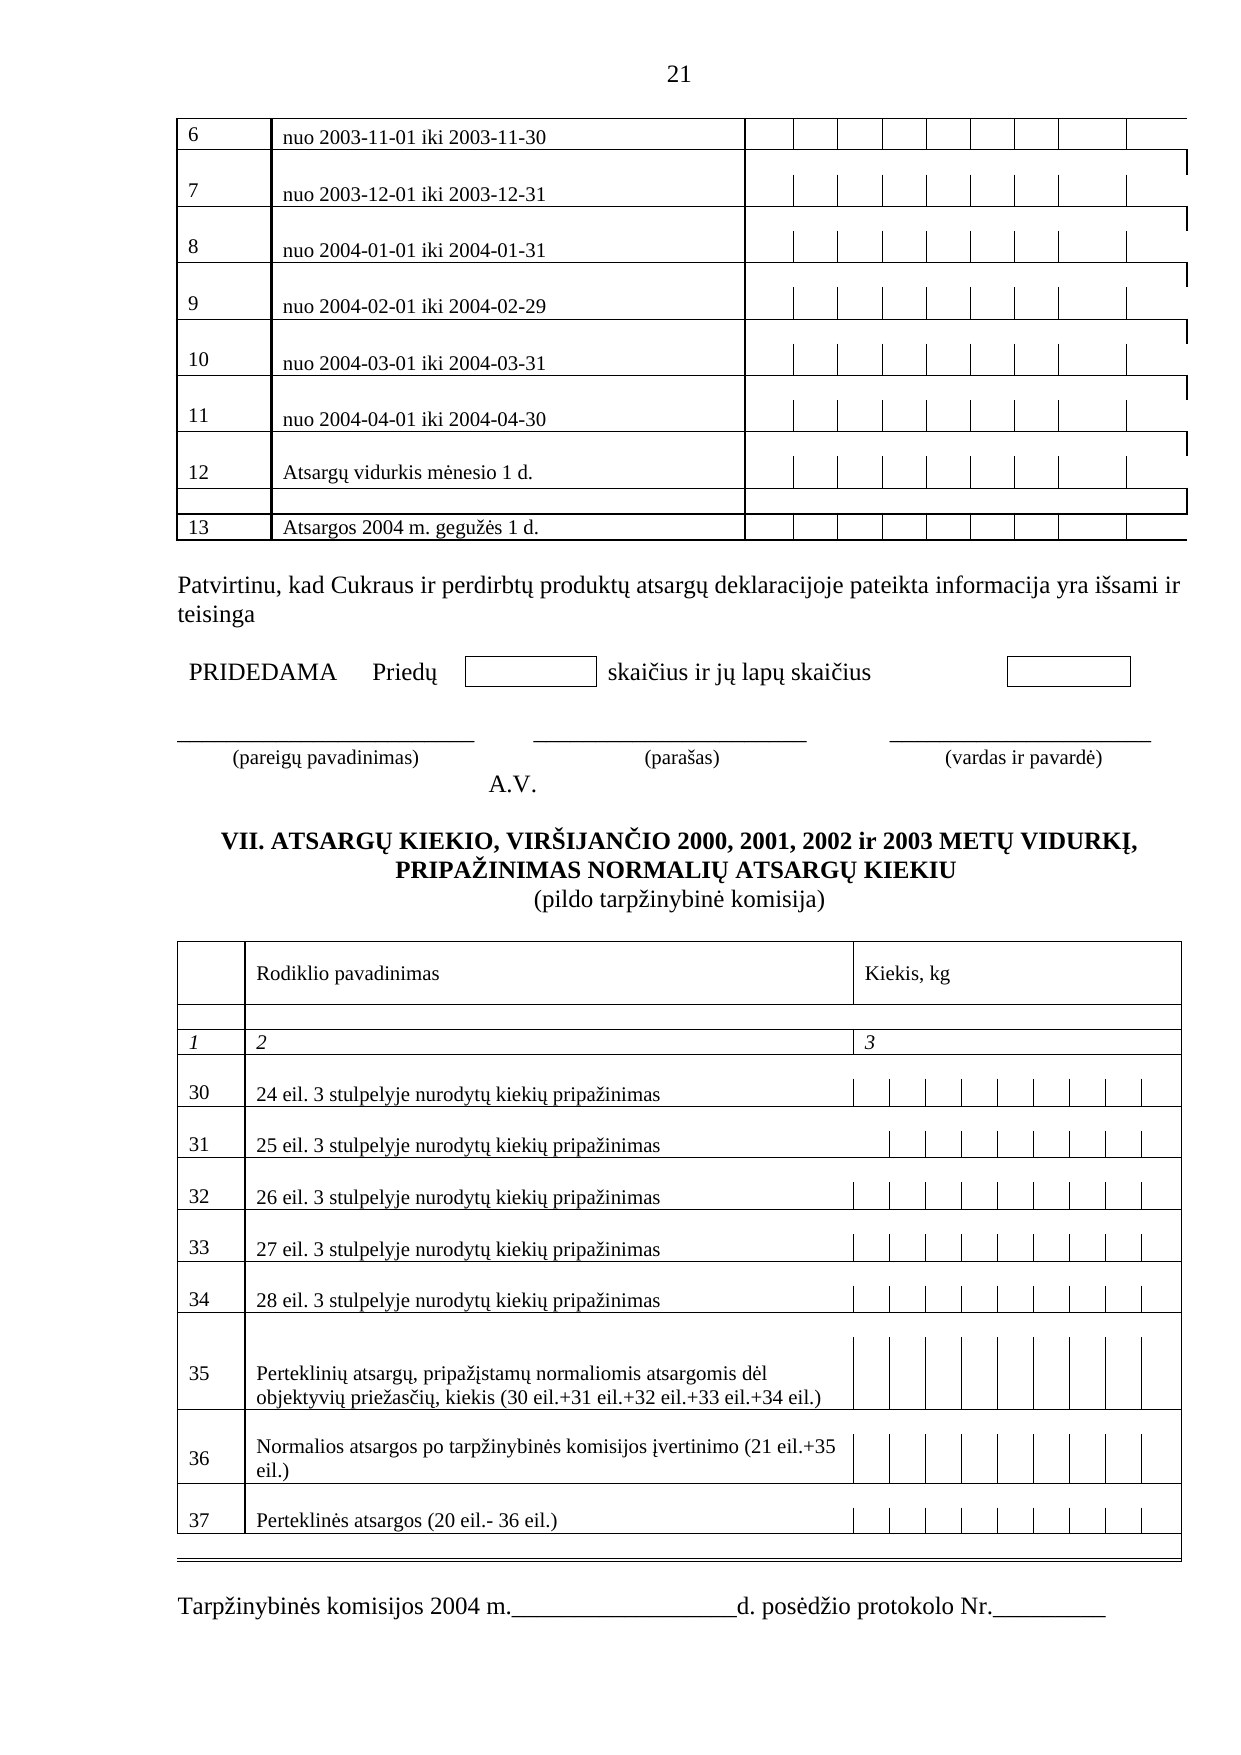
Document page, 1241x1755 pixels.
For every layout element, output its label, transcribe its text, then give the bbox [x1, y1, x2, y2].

table_cell 6 [178, 119, 270, 149]
table_cell [246, 1313, 306, 1337]
table_cell [584, 263, 628, 287]
table_cell [1034, 1234, 1069, 1261]
table_cell [549, 1210, 610, 1234]
table_cell [509, 207, 539, 231]
table_cell [488, 1055, 549, 1079]
table_cell [1142, 1182, 1181, 1209]
table_cell [890, 1508, 925, 1532]
table_cell [306, 1158, 367, 1182]
table_cell [672, 207, 744, 231]
table_cell [926, 1337, 961, 1409]
table_cell [406, 320, 451, 343]
table_cell [882, 489, 926, 513]
table_cell [1126, 376, 1186, 400]
table_cell [925, 1313, 961, 1337]
table_cell [539, 207, 583, 231]
table_cell [549, 1484, 610, 1507]
table_cell [927, 515, 970, 539]
table_cell [509, 263, 539, 287]
table_cell [998, 1055, 1033, 1079]
table_cell [746, 287, 793, 318]
table_cell [549, 1262, 610, 1286]
table_cell nuo 2003-12-01 iki 2003-12-31 [273, 175, 672, 206]
table_cell [306, 1005, 367, 1029]
table_cell [889, 1210, 925, 1234]
table_cell [883, 344, 926, 375]
table_cell [794, 489, 838, 513]
table_cell [428, 1410, 488, 1434]
table_cell [925, 1534, 961, 1558]
table_cell [610, 1484, 671, 1507]
table_cell [925, 1262, 961, 1286]
table_cell [1070, 1434, 1105, 1482]
table_cell [883, 231, 926, 262]
table_cell [971, 344, 1014, 375]
table_cell [882, 150, 926, 174]
table_cell [628, 432, 672, 456]
table_cell [970, 207, 1014, 231]
table_cell [1015, 119, 1058, 149]
table_cell [1015, 515, 1058, 539]
table_cell [306, 1534, 367, 1558]
table_cell 35 [178, 1337, 244, 1409]
table_cell [1059, 456, 1126, 487]
table_cell [1015, 320, 1059, 343]
table_cell [1034, 1079, 1069, 1106]
table_cell [925, 1107, 961, 1131]
table_cell [962, 1131, 997, 1157]
table_cell [177, 1534, 211, 1558]
table_cell [1126, 489, 1186, 513]
table_cell [488, 1262, 549, 1286]
table_cell [926, 1079, 961, 1106]
table_cell [539, 489, 583, 513]
table_cell [1059, 119, 1126, 149]
table_cell [998, 1286, 1033, 1312]
table_cell [1070, 1313, 1106, 1337]
table_cell [1070, 1234, 1105, 1261]
table_cell [509, 489, 539, 513]
table_cell [221, 207, 270, 231]
table_cell [838, 119, 882, 149]
table_cell [838, 150, 882, 174]
table_cell [998, 1158, 1033, 1182]
table_cell [549, 1005, 610, 1029]
table_cell [926, 376, 970, 400]
table_cell [584, 489, 628, 513]
table_cell [854, 1079, 889, 1106]
table_cell [628, 376, 672, 400]
table_cell [362, 489, 406, 513]
table_cell [1034, 1158, 1069, 1182]
table_cell [1142, 1131, 1181, 1157]
table_cell [1015, 231, 1058, 262]
table_cell [961, 1313, 997, 1337]
table_cell [1126, 150, 1186, 174]
table_cell [451, 489, 509, 513]
table_cell [889, 1107, 925, 1131]
table_cell [549, 1410, 610, 1434]
table_cell [318, 489, 362, 513]
table_cell [883, 400, 926, 431]
table_cell [1070, 1055, 1106, 1079]
table_cell [732, 1055, 792, 1079]
table_cell [1034, 1337, 1069, 1409]
table_cell [451, 263, 509, 287]
table_cell [610, 1534, 671, 1558]
table_cell 11 [178, 400, 270, 431]
table_cell [672, 119, 744, 149]
table_cell [367, 1410, 427, 1434]
table_cell [211, 1107, 244, 1131]
table_cell 25 eil. 3 stulpelyje nurodytų kiekių pripažinimas [246, 1131, 853, 1157]
table_cell [273, 207, 318, 231]
table_cell [362, 263, 406, 287]
table_cell [962, 1182, 997, 1209]
table_cell [732, 1210, 792, 1234]
table_cell [221, 263, 270, 287]
table_cell [178, 1410, 211, 1434]
table_cell [883, 287, 926, 318]
table_cell [962, 1337, 997, 1409]
table_cell [318, 150, 362, 174]
table_cell [998, 1337, 1033, 1409]
table_cell [488, 1410, 549, 1434]
table_cell [539, 376, 583, 400]
table_cell [273, 150, 318, 174]
table_cell [406, 207, 451, 231]
table_cell [211, 1410, 244, 1434]
text (pareigų pavadinimas) (parašas) (vardas ir pavardė) [177, 744, 1181, 769]
table_cell [549, 1055, 610, 1079]
table_cell [746, 263, 794, 287]
table_cell [926, 1182, 961, 1209]
table_cell [672, 400, 744, 431]
table_cell 33 [178, 1234, 244, 1261]
table_cell [926, 1131, 961, 1157]
table_cell [794, 119, 837, 149]
table_cell [853, 1158, 889, 1182]
table_cell [246, 1262, 306, 1286]
table_cell [367, 1534, 427, 1558]
table_cell [1059, 376, 1126, 400]
table_cell [451, 432, 509, 456]
table_cell [1015, 287, 1058, 318]
table_cell [998, 1434, 1033, 1482]
table_cell [1106, 1131, 1141, 1157]
table_cell [1142, 1107, 1181, 1131]
table_cell [1070, 1131, 1105, 1157]
table_cell [178, 1158, 211, 1182]
table_cell [178, 1484, 211, 1507]
table_cell [794, 515, 837, 539]
table_cell [890, 1182, 925, 1209]
table_cell [672, 287, 744, 318]
table_cell [971, 287, 1014, 318]
table_cell [746, 400, 793, 431]
table_cell [793, 1210, 853, 1234]
table_cell [998, 1484, 1033, 1507]
table_cell [1034, 1055, 1069, 1079]
table_cell [318, 376, 362, 400]
table_cell [509, 432, 539, 456]
table_cell [246, 1484, 306, 1507]
table_cell [746, 207, 794, 231]
table_cell [890, 1079, 925, 1106]
table_cell Atsargų vidurkis mėnesio 1 d. [273, 456, 672, 487]
table_cell [428, 1313, 488, 1337]
table_cell [178, 207, 221, 231]
table_cell [927, 287, 970, 318]
table_cell [971, 175, 1014, 206]
table_cell [1015, 344, 1058, 375]
table_cell [1015, 489, 1059, 513]
table_cell [794, 287, 837, 318]
table_cell [882, 320, 926, 343]
table_cell [672, 263, 744, 287]
table_cell [927, 231, 970, 262]
table_cell [1106, 1262, 1142, 1286]
table_cell [1142, 1534, 1181, 1558]
table_cell [211, 1055, 244, 1079]
table_cell [925, 1484, 961, 1507]
table_cell [889, 1313, 925, 1337]
table_cell Perteklinių atsargų, pripažįstamų normaliomis atsargomis dėl objektyvių priežasčių, kiekis (30 eil.+31 eil.+32 eil.+33 eil.+34 eil.) [246, 1337, 853, 1409]
table_cell [221, 320, 270, 343]
table_cell [1106, 1534, 1142, 1558]
table_cell [428, 1210, 488, 1234]
table_cell [732, 1410, 792, 1434]
table_cell 32 [178, 1182, 244, 1209]
table_cell [746, 432, 794, 456]
table_cell [584, 376, 628, 400]
table_cell [318, 207, 362, 231]
table_cell [970, 432, 1014, 456]
table_cell [1142, 1434, 1181, 1482]
table_cell [362, 376, 406, 400]
table_cell [1070, 1337, 1105, 1409]
table_cell 1 [178, 1030, 244, 1054]
table_cell [273, 320, 318, 343]
table_cell [451, 150, 509, 174]
table_cell [794, 263, 838, 287]
table_cell [970, 376, 1014, 400]
table_cell [853, 1055, 889, 1079]
table_cell [838, 489, 882, 513]
table_cell [970, 489, 1014, 513]
table_cell [794, 432, 838, 456]
table_cell [406, 263, 451, 287]
table_cell [961, 1484, 997, 1507]
table_cell [1127, 456, 1187, 487]
table_cell 26 eil. 3 stulpelyje nurodytų kiekių pripažinimas [246, 1182, 853, 1209]
table_cell [1034, 1313, 1069, 1337]
table_cell [488, 1158, 549, 1182]
table_cell [890, 1434, 925, 1482]
table_cell [1015, 263, 1059, 287]
table_cell [926, 1234, 961, 1261]
table_cell [882, 376, 926, 400]
text (pildo tarpžinybinė komisija) [177, 884, 1181, 912]
table_cell [488, 1484, 549, 1507]
table_cell [793, 1262, 853, 1286]
table_cell [889, 1262, 925, 1286]
table_cell [367, 1055, 427, 1079]
table_cell [1059, 287, 1126, 318]
table_cell [1126, 320, 1186, 343]
table_cell [488, 1005, 549, 1029]
table_cell [1070, 1210, 1106, 1234]
table_cell nuo 2004-01-01 iki 2004-01-31 [273, 231, 672, 262]
table_cell [1126, 207, 1186, 231]
table_cell [838, 400, 882, 431]
table_cell [1034, 1286, 1069, 1312]
table_cell [1015, 150, 1059, 174]
table_cell [961, 1410, 997, 1434]
table_cell [178, 263, 221, 287]
table_cell [1106, 1005, 1142, 1029]
table_cell [1015, 400, 1058, 431]
table_cell [1015, 456, 1058, 487]
table_cell [273, 263, 318, 287]
table_cell 13 [178, 515, 270, 539]
table_cell [1127, 119, 1187, 149]
table_cell [1106, 1313, 1142, 1337]
table_cell [793, 1534, 853, 1558]
table_cell [610, 1005, 671, 1029]
table_cell [1106, 1508, 1141, 1532]
table_cell [1070, 1410, 1106, 1434]
table_cell [998, 1534, 1033, 1558]
table_cell [854, 1337, 889, 1409]
table_cell [746, 150, 794, 174]
table_cell [367, 1313, 427, 1337]
table_cell [998, 1234, 1033, 1261]
table_cell [246, 1210, 306, 1234]
table_cell [793, 1107, 853, 1131]
table_cell [793, 1410, 853, 1434]
table_cell [362, 207, 406, 231]
table_cell [1142, 1234, 1181, 1261]
table_cell [178, 1107, 211, 1131]
table_cell [672, 320, 744, 343]
table_cell [838, 263, 882, 287]
table_cell [539, 432, 583, 456]
table_cell [998, 1182, 1033, 1209]
table_header Priedų [361, 656, 465, 686]
table_cell [362, 150, 406, 174]
table_cell [1142, 1262, 1181, 1286]
table_cell [672, 150, 744, 174]
table_cell [1015, 376, 1059, 400]
table_cell [732, 1534, 792, 1558]
table_cell [794, 320, 838, 343]
table_cell [1059, 320, 1126, 343]
table_cell [1059, 175, 1126, 206]
table_cell [746, 515, 793, 539]
table_cell [211, 1313, 244, 1337]
table_cell [793, 1484, 853, 1507]
table_cell [1142, 1158, 1181, 1182]
table_header [466, 657, 596, 686]
table_cell [1127, 231, 1187, 262]
table_cell [610, 1107, 671, 1131]
table_cell [1070, 1262, 1106, 1286]
table_cell 9 [178, 287, 270, 318]
table_cell [838, 344, 882, 375]
table_cell [1034, 1182, 1069, 1209]
table_cell [539, 320, 583, 343]
table_cell [1070, 1534, 1106, 1558]
table_cell [306, 1410, 367, 1434]
text A.V. [177, 769, 1181, 797]
table_cell [1015, 207, 1059, 231]
table_cell [890, 1337, 925, 1409]
table_cell [488, 1534, 549, 1558]
table_cell [1127, 515, 1187, 539]
table_cell [732, 1158, 792, 1182]
table_cell [998, 1107, 1033, 1131]
table_cell [539, 150, 583, 174]
table_cell [882, 432, 926, 456]
table_cell nuo 2004-03-01 iki 2004-03-31 [273, 344, 672, 375]
table_cell [1070, 1484, 1106, 1507]
table_cell [221, 432, 270, 456]
table_cell [672, 489, 744, 513]
table_cell [961, 1210, 997, 1234]
table_cell [246, 1055, 306, 1079]
table_cell [854, 1234, 889, 1261]
table_cell nuo 2003-11-01 iki 2003-11-30 [273, 119, 672, 149]
table_cell [854, 1508, 889, 1532]
table_cell [838, 456, 882, 487]
table_cell [746, 344, 793, 375]
table_cell [1034, 1005, 1069, 1029]
table_cell [1142, 1210, 1181, 1234]
table_cell [794, 175, 837, 206]
table_cell [671, 1055, 732, 1079]
table_cell [245, 1534, 306, 1558]
table_cell 37 [178, 1508, 244, 1532]
table_cell [610, 1210, 671, 1234]
table_cell [1106, 1234, 1141, 1261]
text Tarpžinybinės komisijos 2004 m.__________________d. posėdžio protokolo Nr._________ [177, 1591, 1181, 1620]
table_cell [883, 119, 926, 149]
table_cell 30 [178, 1079, 244, 1106]
table_cell Atsargos 2004 m. gegužės 1 d. [273, 515, 744, 539]
table_cell [971, 231, 1014, 262]
table_cell [794, 376, 838, 400]
table_cell [890, 1286, 925, 1312]
table_cell [367, 1262, 427, 1286]
table_cell [1070, 1508, 1105, 1532]
table_cell [671, 1262, 732, 1286]
table_cell 28 eil. 3 stulpelyje nurodytų kiekių pripažinimas [246, 1286, 853, 1312]
table_cell [367, 1005, 427, 1029]
table_cell [672, 456, 744, 487]
table_cell [178, 1262, 211, 1286]
table_cell [318, 432, 362, 456]
table_cell [890, 1234, 925, 1261]
table_cell [794, 150, 838, 174]
table_cell [1142, 1508, 1181, 1532]
table_header Kiekis, kg [854, 942, 1181, 1004]
table_cell [451, 376, 509, 400]
table_cell [1142, 1005, 1181, 1029]
table_cell [882, 207, 926, 231]
table_cell 3 [854, 1030, 1181, 1054]
table_cell [1034, 1508, 1069, 1532]
table_cell 34 [178, 1286, 244, 1312]
table_cell [406, 489, 451, 513]
table_cell [962, 1286, 997, 1312]
table_cell [838, 432, 882, 456]
table_cell [1034, 1131, 1069, 1157]
table_cell [838, 515, 882, 539]
table_cell [998, 1508, 1033, 1532]
table_cell [671, 1484, 732, 1507]
table_cell [628, 320, 672, 343]
table_cell [1142, 1079, 1181, 1106]
table_cell [925, 1210, 961, 1234]
table_cell [971, 515, 1014, 539]
table_cell [221, 489, 270, 513]
table_cell 8 [178, 231, 270, 262]
table_cell 27 eil. 3 stulpelyje nurodytų kiekių pripažinimas [246, 1234, 853, 1261]
table_cell [549, 1107, 610, 1131]
table_cell [610, 1055, 671, 1079]
table_cell Normalios atsargos po tarpžinybinės komisijos įvertinimo (21 eil.+35 eil.) [246, 1434, 853, 1482]
table_cell [926, 489, 970, 513]
table_cell 7 [178, 175, 270, 206]
table_cell [671, 1534, 732, 1558]
table_cell [246, 1107, 306, 1131]
table_cell [970, 320, 1014, 343]
table_cell [1059, 489, 1126, 513]
table_cell [1070, 1182, 1105, 1209]
table_cell [246, 1410, 306, 1434]
table_cell [961, 1158, 997, 1182]
table_cell [853, 1262, 889, 1286]
table_cell [1059, 344, 1126, 375]
table_cell [610, 1313, 671, 1337]
table_cell [367, 1158, 427, 1182]
table_cell [178, 1313, 211, 1337]
table_cell [853, 1313, 889, 1337]
table_header Rodiklio pavadinimas [246, 942, 853, 1004]
table_cell [367, 1484, 427, 1507]
table_cell [221, 376, 270, 400]
table_cell [961, 1534, 997, 1558]
table_cell [273, 489, 318, 513]
table_cell [1106, 1182, 1141, 1209]
table_cell [927, 119, 970, 149]
table_cell [926, 150, 970, 174]
table_cell [853, 1210, 889, 1234]
table_cell [178, 1055, 211, 1079]
table_cell [1015, 175, 1058, 206]
table_cell [794, 231, 837, 262]
table_cell [998, 1210, 1033, 1234]
table_cell [584, 150, 628, 174]
table_cell [927, 344, 970, 375]
table_cell [853, 1131, 889, 1157]
table_cell [488, 1210, 549, 1234]
table_cell [1126, 432, 1186, 456]
table_cell [927, 175, 970, 206]
table_cell [746, 376, 794, 400]
table_cell [1059, 432, 1126, 456]
table_cell [428, 1005, 488, 1029]
table_cell Perteklinės atsargos (20 eil.- 36 eil.) [246, 1508, 853, 1532]
table_cell [890, 1131, 925, 1157]
table_cell [451, 207, 509, 231]
table_cell [306, 1107, 367, 1131]
table_cell [488, 1107, 549, 1131]
table_cell [1106, 1484, 1142, 1507]
table_cell [671, 1107, 732, 1131]
table_cell [925, 1055, 961, 1079]
table_cell [211, 1534, 245, 1558]
table_cell [854, 1434, 889, 1482]
table_cell [998, 1005, 1033, 1029]
table_cell [273, 376, 318, 400]
table_cell [961, 1005, 997, 1029]
table_cell [246, 1158, 306, 1182]
table_cell [628, 489, 672, 513]
table_cell [970, 263, 1014, 287]
table_cell [628, 263, 672, 287]
table_cell [509, 150, 539, 174]
table_cell [246, 1005, 306, 1029]
table_cell [926, 320, 970, 343]
table_cell [306, 1484, 367, 1507]
table_cell [367, 1210, 427, 1234]
table_cell [584, 207, 628, 231]
table_cell [926, 1434, 961, 1482]
table_cell [406, 376, 451, 400]
table_cell [853, 1107, 889, 1131]
table_header PRIDEDAMA [177, 656, 361, 686]
table_cell [211, 1210, 244, 1234]
table_cell [732, 1262, 792, 1286]
table_cell [1127, 287, 1187, 318]
table_cell [509, 376, 539, 400]
table_cell [961, 1107, 997, 1131]
text Patvirtinu, kad Cukraus ir perdirbtų produktų atsargų deklaracijoje pateikta informacija yra išsami ir teisinga [177, 570, 1181, 627]
table_cell [1034, 1534, 1069, 1558]
table_cell [672, 231, 744, 262]
table_header [1008, 657, 1130, 686]
table_cell [1106, 1107, 1142, 1131]
table_cell 36 [178, 1434, 244, 1482]
table_cell [971, 400, 1014, 431]
table_cell [1142, 1410, 1181, 1434]
table_cell [610, 1410, 671, 1434]
table_cell [1126, 263, 1186, 287]
table_cell [509, 320, 539, 343]
table_cell [998, 1262, 1033, 1286]
table_cell [1015, 432, 1059, 456]
table_cell [318, 263, 362, 287]
table_cell [428, 1262, 488, 1286]
table_cell [794, 344, 837, 375]
table_cell [998, 1131, 1033, 1157]
table_cell [838, 376, 882, 400]
table_cell [406, 432, 451, 456]
table_cell [838, 175, 882, 206]
table_cell [211, 1484, 244, 1507]
table_cell [1106, 1055, 1142, 1079]
table_cell [854, 1182, 889, 1209]
table_cell [1142, 1286, 1181, 1312]
table_cell [838, 320, 882, 343]
table_cell [1070, 1079, 1105, 1106]
table_cell [794, 456, 837, 487]
table_cell [746, 119, 793, 149]
table_cell [962, 1434, 997, 1482]
table_cell [610, 1158, 671, 1182]
table_cell [1059, 207, 1126, 231]
table_cell [962, 1079, 997, 1106]
table_cell [889, 1484, 925, 1507]
table_cell [970, 150, 1014, 174]
table_cell [549, 1158, 610, 1182]
table_cell [794, 207, 838, 231]
table_cell [1142, 1484, 1181, 1507]
table_cell [998, 1313, 1033, 1337]
table_cell [793, 1055, 853, 1079]
table_cell [178, 150, 221, 174]
table_cell [925, 1410, 961, 1434]
table_cell [927, 456, 970, 487]
table_cell [962, 1508, 997, 1532]
table_cell [628, 150, 672, 174]
table_cell [889, 1005, 925, 1029]
table_cell [793, 1313, 853, 1337]
table_cell [1127, 344, 1187, 375]
table_cell [1127, 175, 1187, 206]
table_cell nuo 2004-04-01 iki 2004-04-30 [273, 400, 672, 431]
table_cell [793, 1005, 853, 1029]
table_cell [882, 263, 926, 287]
table_cell [671, 1158, 732, 1182]
table_cell [732, 1107, 792, 1131]
table_cell 12 [178, 456, 270, 487]
table_cell [732, 1484, 792, 1507]
table_cell [1106, 1337, 1141, 1409]
table_cell [318, 320, 362, 343]
table_cell [671, 1410, 732, 1434]
table_header skaičius ir jų lapų skaičius [597, 656, 1007, 686]
table_cell [628, 207, 672, 231]
table_cell [451, 320, 509, 343]
table_cell [838, 287, 882, 318]
table_cell [1106, 1410, 1142, 1434]
table_cell [306, 1055, 367, 1079]
table_cell [794, 400, 837, 431]
table_cell [211, 1005, 244, 1029]
table_cell 31 [178, 1131, 244, 1157]
table_cell [306, 1262, 367, 1286]
table_cell nuo 2004-02-01 iki 2004-02-29 [273, 287, 672, 318]
table_cell [746, 320, 794, 343]
table_cell [671, 1005, 732, 1029]
table_cell [1034, 1107, 1069, 1131]
table_cell [1059, 150, 1126, 174]
table_cell [1034, 1210, 1069, 1234]
table_cell [1059, 515, 1126, 539]
table_cell [610, 1262, 671, 1286]
table_cell [1070, 1158, 1106, 1182]
table_cell [889, 1055, 925, 1079]
table_cell [671, 1210, 732, 1234]
table_cell [746, 489, 794, 513]
table_cell [428, 1055, 488, 1079]
table_cell [539, 263, 583, 287]
table_cell [1034, 1484, 1069, 1507]
table_cell [273, 432, 318, 456]
table_cell [672, 376, 744, 400]
table_cell [1070, 1107, 1106, 1131]
table_cell [1034, 1434, 1069, 1482]
table_cell [838, 207, 882, 231]
table_cell [926, 207, 970, 231]
table_cell [883, 175, 926, 206]
table_cell [889, 1158, 925, 1182]
table_cell [732, 1005, 792, 1029]
table_cell [306, 1313, 367, 1337]
table_cell [672, 344, 744, 375]
table_cell [883, 515, 926, 539]
table_cell [178, 1005, 211, 1029]
table_cell [961, 1262, 997, 1286]
table_cell [1106, 1079, 1141, 1106]
table_cell [926, 263, 970, 287]
table_cell 2 [246, 1030, 853, 1054]
table_cell [428, 1158, 488, 1182]
table_cell [732, 1313, 792, 1337]
table_cell [883, 456, 926, 487]
table_cell [428, 1484, 488, 1507]
table_cell [584, 320, 628, 343]
table_cell [746, 231, 793, 262]
table_cell [362, 432, 406, 456]
table_cell [1059, 263, 1126, 287]
table_cell [925, 1158, 961, 1182]
table_cell [1142, 1313, 1181, 1337]
table_cell [1142, 1055, 1181, 1079]
table_cell [1034, 1410, 1069, 1434]
table_cell [406, 150, 451, 174]
table_cell [428, 1534, 488, 1558]
table_cell [178, 432, 221, 456]
table_cell [1142, 1337, 1181, 1409]
table_cell [1059, 231, 1126, 262]
table_cell [1106, 1210, 1142, 1234]
table_cell [362, 320, 406, 343]
table_cell [962, 1234, 997, 1261]
table_cell [1059, 400, 1126, 431]
table_cell [367, 1107, 427, 1131]
table_cell [971, 119, 1014, 149]
table_cell [221, 150, 270, 174]
table_cell 10 [178, 344, 270, 375]
table_cell [889, 1534, 925, 1558]
table_cell [746, 456, 793, 487]
table_cell [178, 489, 221, 513]
table_cell [488, 1313, 549, 1337]
table_cell [672, 175, 744, 206]
table_cell [1070, 1286, 1105, 1312]
table_cell [178, 376, 221, 400]
table_cell [1106, 1434, 1141, 1482]
table_cell [926, 1286, 961, 1312]
table_cell 24 eil. 3 stulpelyje nurodytų kiekių pripažinimas [246, 1079, 853, 1106]
table_cell [961, 1055, 997, 1079]
table_cell [211, 1262, 244, 1286]
table_header [178, 942, 244, 1004]
table_cell [998, 1079, 1033, 1106]
table_cell [854, 1286, 889, 1312]
table_cell [746, 175, 793, 206]
table_cell [211, 1158, 244, 1182]
table_cell [1106, 1286, 1141, 1312]
text VII. ATSARGŲ KIEKIO, VIRŠIJANČIO 2000, 2001, 2002 ir 2003 METŲ VIDURKĮ, PRIPAŽINIMAS NORMALIŲ ATSARGŲ KIEKIU [177, 826, 1181, 884]
table_cell [926, 1508, 961, 1532]
table_cell [853, 1410, 889, 1434]
table_cell [549, 1534, 610, 1558]
table_cell [178, 1210, 211, 1234]
table_cell [838, 231, 882, 262]
table_cell [853, 1534, 889, 1558]
table_cell [853, 1005, 889, 1029]
table_cell [925, 1005, 961, 1029]
table_cell [1127, 400, 1187, 431]
table_cell [671, 1313, 732, 1337]
table_cell [971, 456, 1014, 487]
table_cell [549, 1313, 610, 1337]
table_cell [1106, 1158, 1142, 1182]
table_cell [672, 432, 744, 456]
table_cell [428, 1107, 488, 1131]
table_cell [306, 1210, 367, 1234]
table_cell [889, 1410, 925, 1434]
table_cell [1034, 1262, 1069, 1286]
table_cell [584, 432, 628, 456]
table_cell [1070, 1005, 1106, 1029]
table_cell [793, 1158, 853, 1182]
table_cell [927, 400, 970, 431]
table_cell [926, 432, 970, 456]
table_cell [853, 1484, 889, 1507]
table_cell [178, 320, 221, 343]
table_cell [998, 1410, 1033, 1434]
